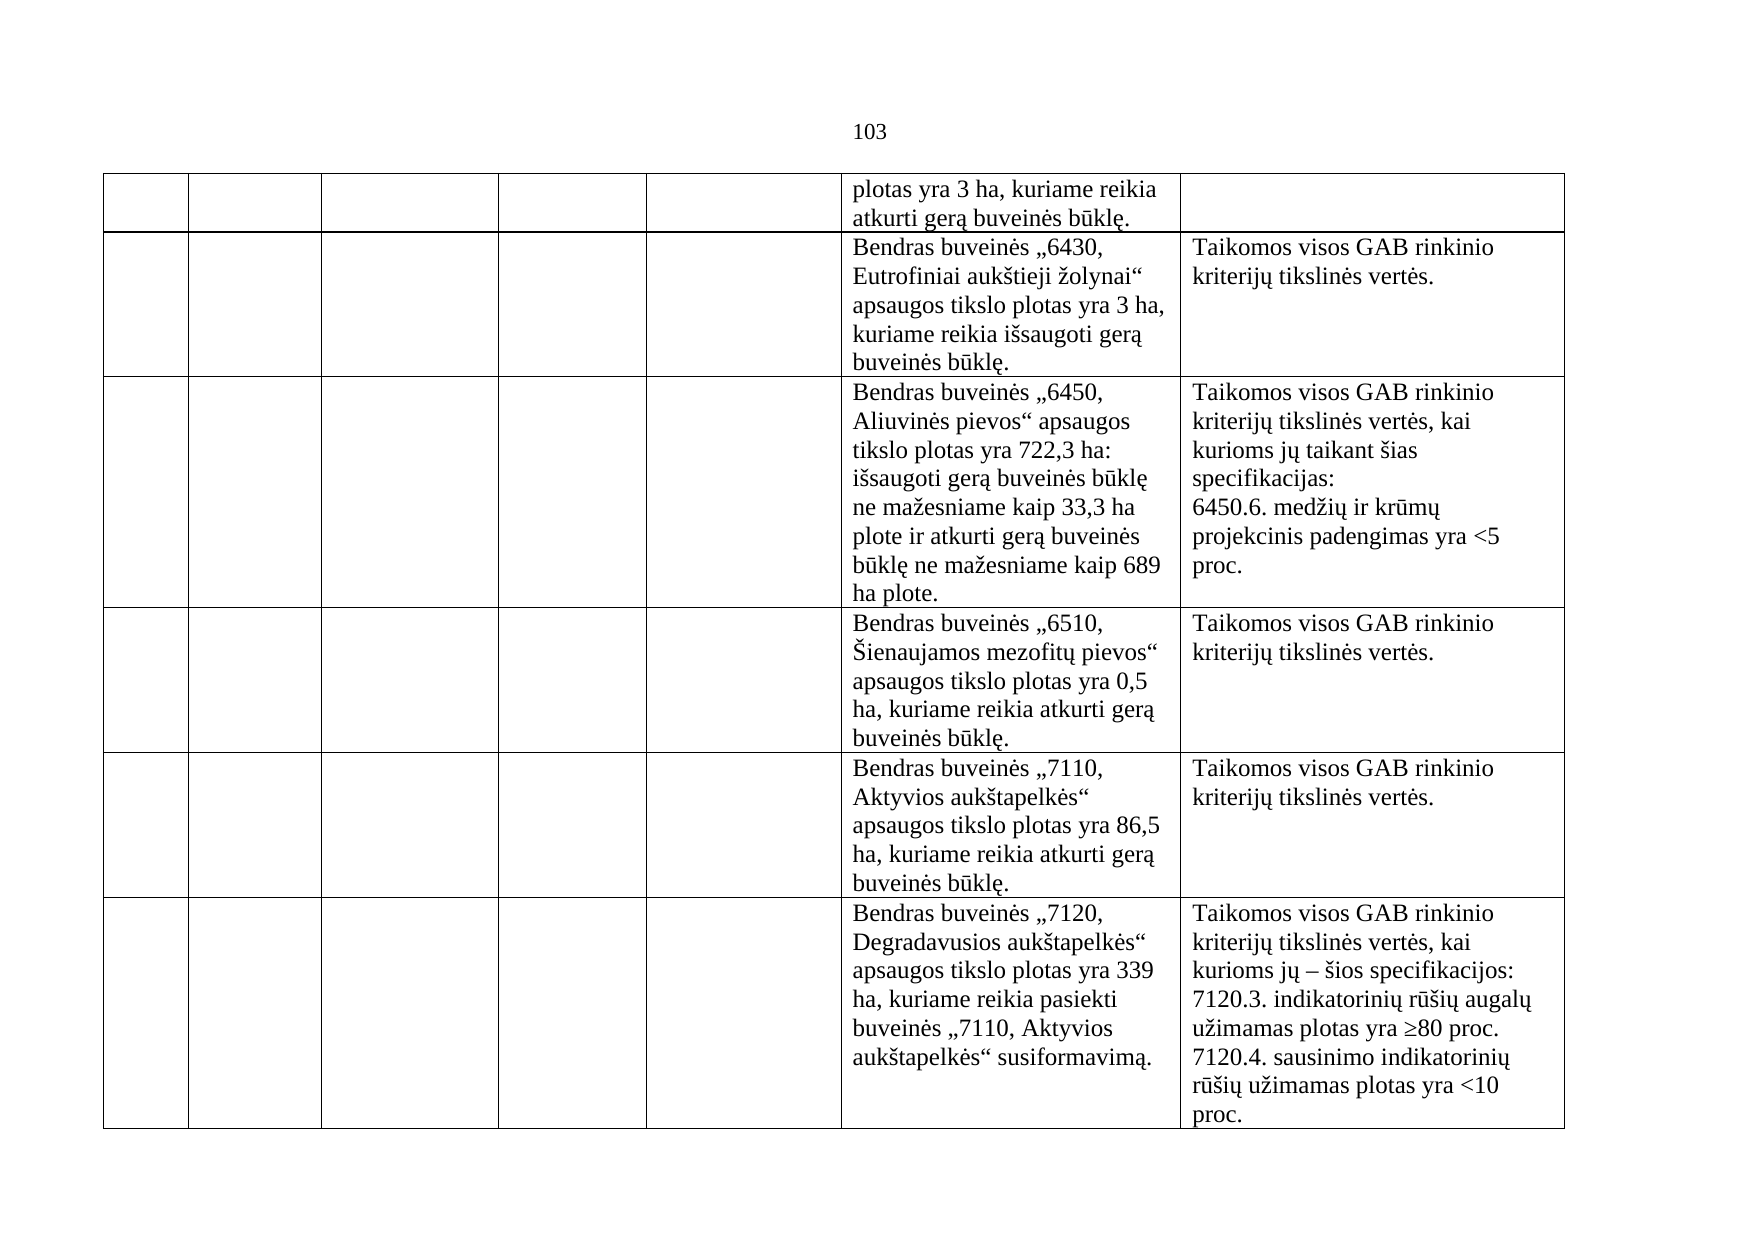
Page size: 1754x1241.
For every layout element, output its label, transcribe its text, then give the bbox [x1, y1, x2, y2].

table_cell plotas yra 3 ha, kuriame reikia atkurti gerą buveinės būklę. [842, 174, 1180, 231]
table_cell [104, 608, 188, 752]
table_cell Taikomos visos GAB rinkinio kriterijų tikslinės vertės, kai kurioms jų – šios specifikacijos: 7120.3. indikatorinių rūšių augalų užimamas plotas yra ≥80 proc. 7120.4. sausinimo indikatorinių rūšių užimamas plotas yra <10 proc. [1181, 898, 1564, 1128]
table_cell [499, 174, 646, 231]
table_cell [104, 898, 188, 1128]
table_cell [189, 608, 321, 752]
table_cell [104, 233, 188, 376]
table_cell [322, 608, 498, 752]
table_cell [322, 753, 498, 897]
table_cell Bendras buveinės „6450, Aliuvinės pievos“ apsaugos tikslo plotas yra 722,3 ha: išsaugoti gerą buveinės būklę ne mažesniame kaip 33,3 ha plote ir atkurti gerą buveinės būklę ne mažesniame kaip 689 ha plote. [842, 377, 1180, 607]
table_cell Taikomos visos GAB rinkinio kriterijų tikslinės vertės. [1181, 608, 1564, 752]
table_cell Bendras buveinės „7110, Aktyvios aukštapelkės“ apsaugos tikslo plotas yra 86,5 ha, kuriame reikia atkurti gerą buveinės būklę. [842, 753, 1180, 897]
table_cell Bendras buveinės „6430, Eutrofiniai aukštieji žolynai“ apsaugos tikslo plotas yra 3 ha, kuriame reikia išsaugoti gerą buveinės būklę. [842, 233, 1180, 376]
table_cell [189, 898, 321, 1128]
table_cell [104, 753, 188, 897]
table_cell [189, 753, 321, 897]
table_cell [189, 174, 321, 231]
table_cell [499, 753, 646, 897]
table_cell Taikomos visos GAB rinkinio kriterijų tikslinės vertės. [1181, 233, 1564, 376]
table_cell [499, 233, 646, 376]
table_cell [647, 753, 841, 897]
table_cell [647, 233, 841, 376]
table_cell [499, 898, 646, 1128]
table_cell [322, 174, 498, 231]
table_cell [1181, 174, 1564, 231]
table_cell Bendras buveinės „7120, Degradavusios aukštapelkės“ apsaugos tikslo plotas yra 339 ha, kuriame reikia pasiekti buveinės „7110, Aktyvios aukštapelkės“ susiformavimą. [842, 898, 1180, 1128]
table_cell Taikomos visos GAB rinkinio kriterijų tikslinės vertės. [1181, 753, 1564, 897]
table_cell [499, 608, 646, 752]
table_cell [189, 377, 321, 607]
table_cell Taikomos visos GAB rinkinio kriterijų tikslinės vertės, kai kurioms jų taikant šias specifikacijas: 6450.6. medžių ir krūmų projekcinis padengimas yra <5 proc. [1181, 377, 1564, 607]
table_cell [104, 377, 188, 607]
table_cell [499, 377, 646, 607]
table_cell [647, 608, 841, 752]
table_cell [647, 377, 841, 607]
table_cell Bendras buveinės „6510, Šienaujamos mezofitų pievos“ apsaugos tikslo plotas yra 0,5 ha, kuriame reikia atkurti gerą buveinės būklę. [842, 608, 1180, 752]
table_cell [322, 377, 498, 607]
table_cell [104, 174, 188, 231]
table_cell [647, 174, 841, 231]
table_cell [647, 898, 841, 1128]
table_cell [189, 233, 321, 376]
table_cell [322, 233, 498, 376]
table_cell [322, 898, 498, 1128]
